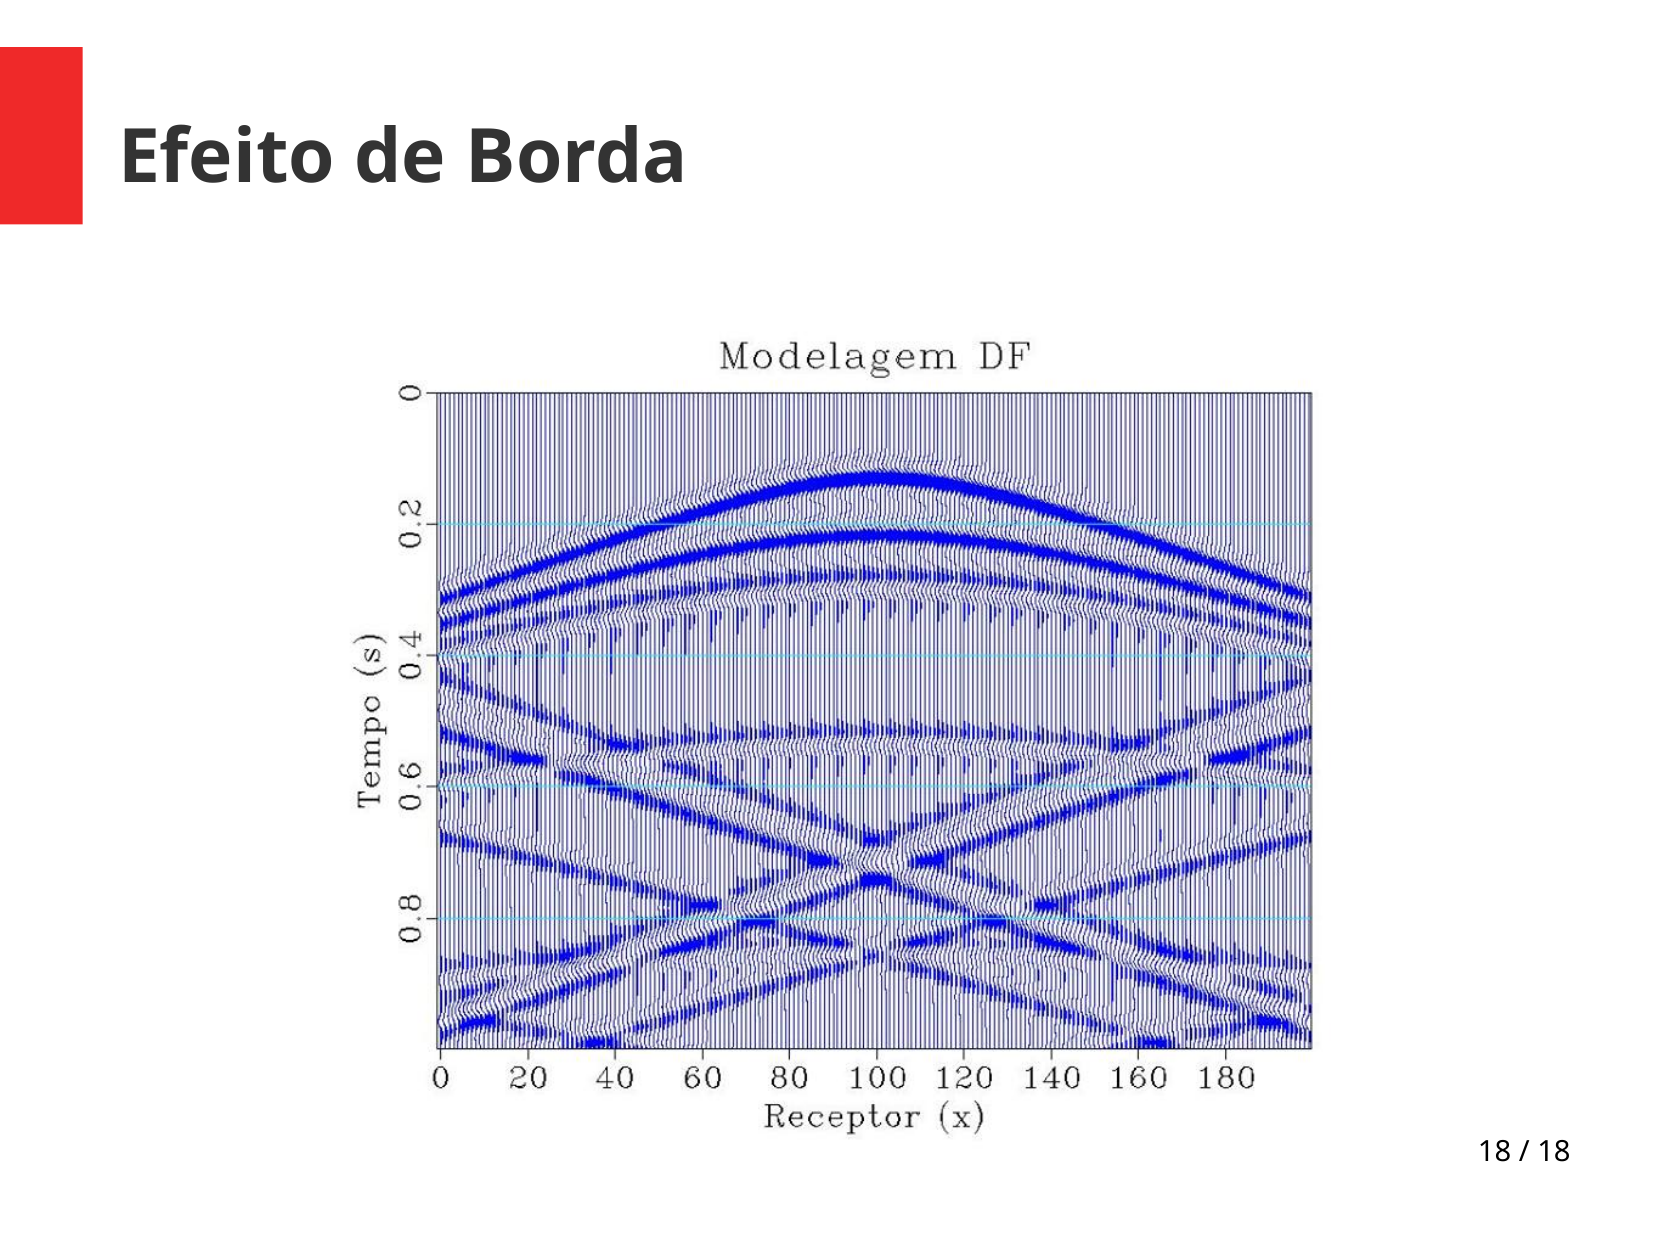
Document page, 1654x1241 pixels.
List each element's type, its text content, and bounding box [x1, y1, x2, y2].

picture [243, 283, 1410, 1159]
title Efeito de Borda [118, 49, 1571, 257]
